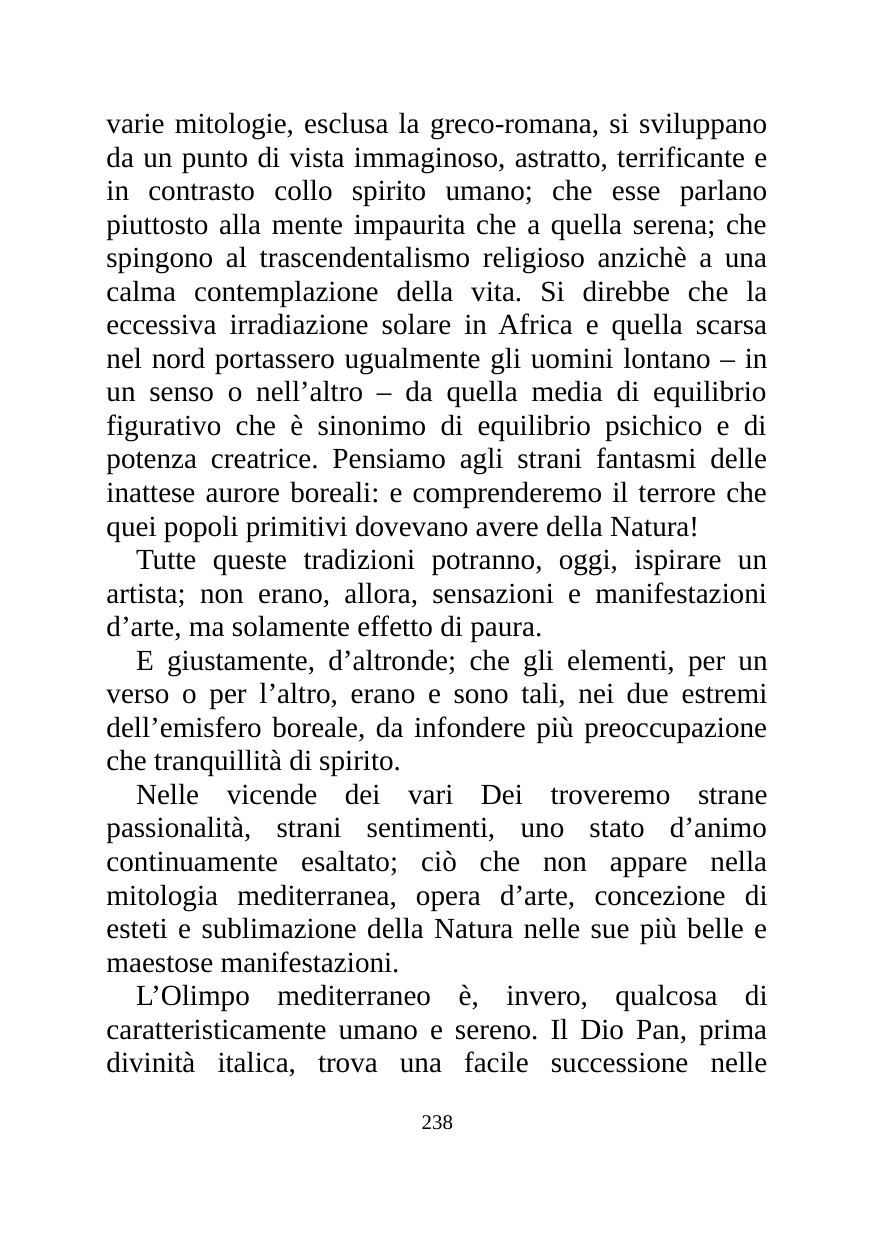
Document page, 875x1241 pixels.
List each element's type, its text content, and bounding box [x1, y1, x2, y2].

text Nelle vicende dei vari Dei troveremo strane passionalità, strani sentimenti, uno stato d’animo continuamente esaltato; ciò che non appare nella mitologia mediterranea, opera d’arte, concezione di esteti e sublimazione della Natura nelle sue più belle e maestose manifestazioni. [106, 777, 768, 978]
text Tutte queste tradizioni potranno, oggi, ispirare un artista; non erano, allora, sensazioni e manifestazioni d’arte, ma solamente effetto di paura. [106, 542, 768, 643]
text E giustamente, d’altronde; che gli elementi, per un verso o per l’altro, erano e sono tali, nei due estremi dell’emisfero boreale, da infondere più preoccupazione che tranquillità di spirito. [106, 643, 768, 777]
text L’Olimpo mediterraneo è, invero, qualcosa di caratteristicamente umano e sereno. Il Dio Pan, prima divinità italica, trova una facile successione nelle [106, 978, 768, 1079]
text varie mitologie, esclusa la greco-romana, si sviluppano da un punto di vista immaginoso, astratto, terrificante e in contrasto collo spirito umano; che esse parlano piuttosto alla mente impaurita che a quella serena; che spingono al trascendentalismo religioso anzichè a una calma contemplazione della vita. Si direbbe che la eccessiva irradiazione solare in Africa e quella scarsa nel nord portassero ugualmente gli uomini lontano – in un senso o nell’altro – da quella media di equilibrio figurativo che è sinonimo di equilibrio psichico e di potenza creatrice. Pensiamo agli strani fantasmi delle inattese aurore boreali: e comprenderemo il terrore che quei popoli primitivi dovevano avere della Natura! [106, 106, 768, 542]
